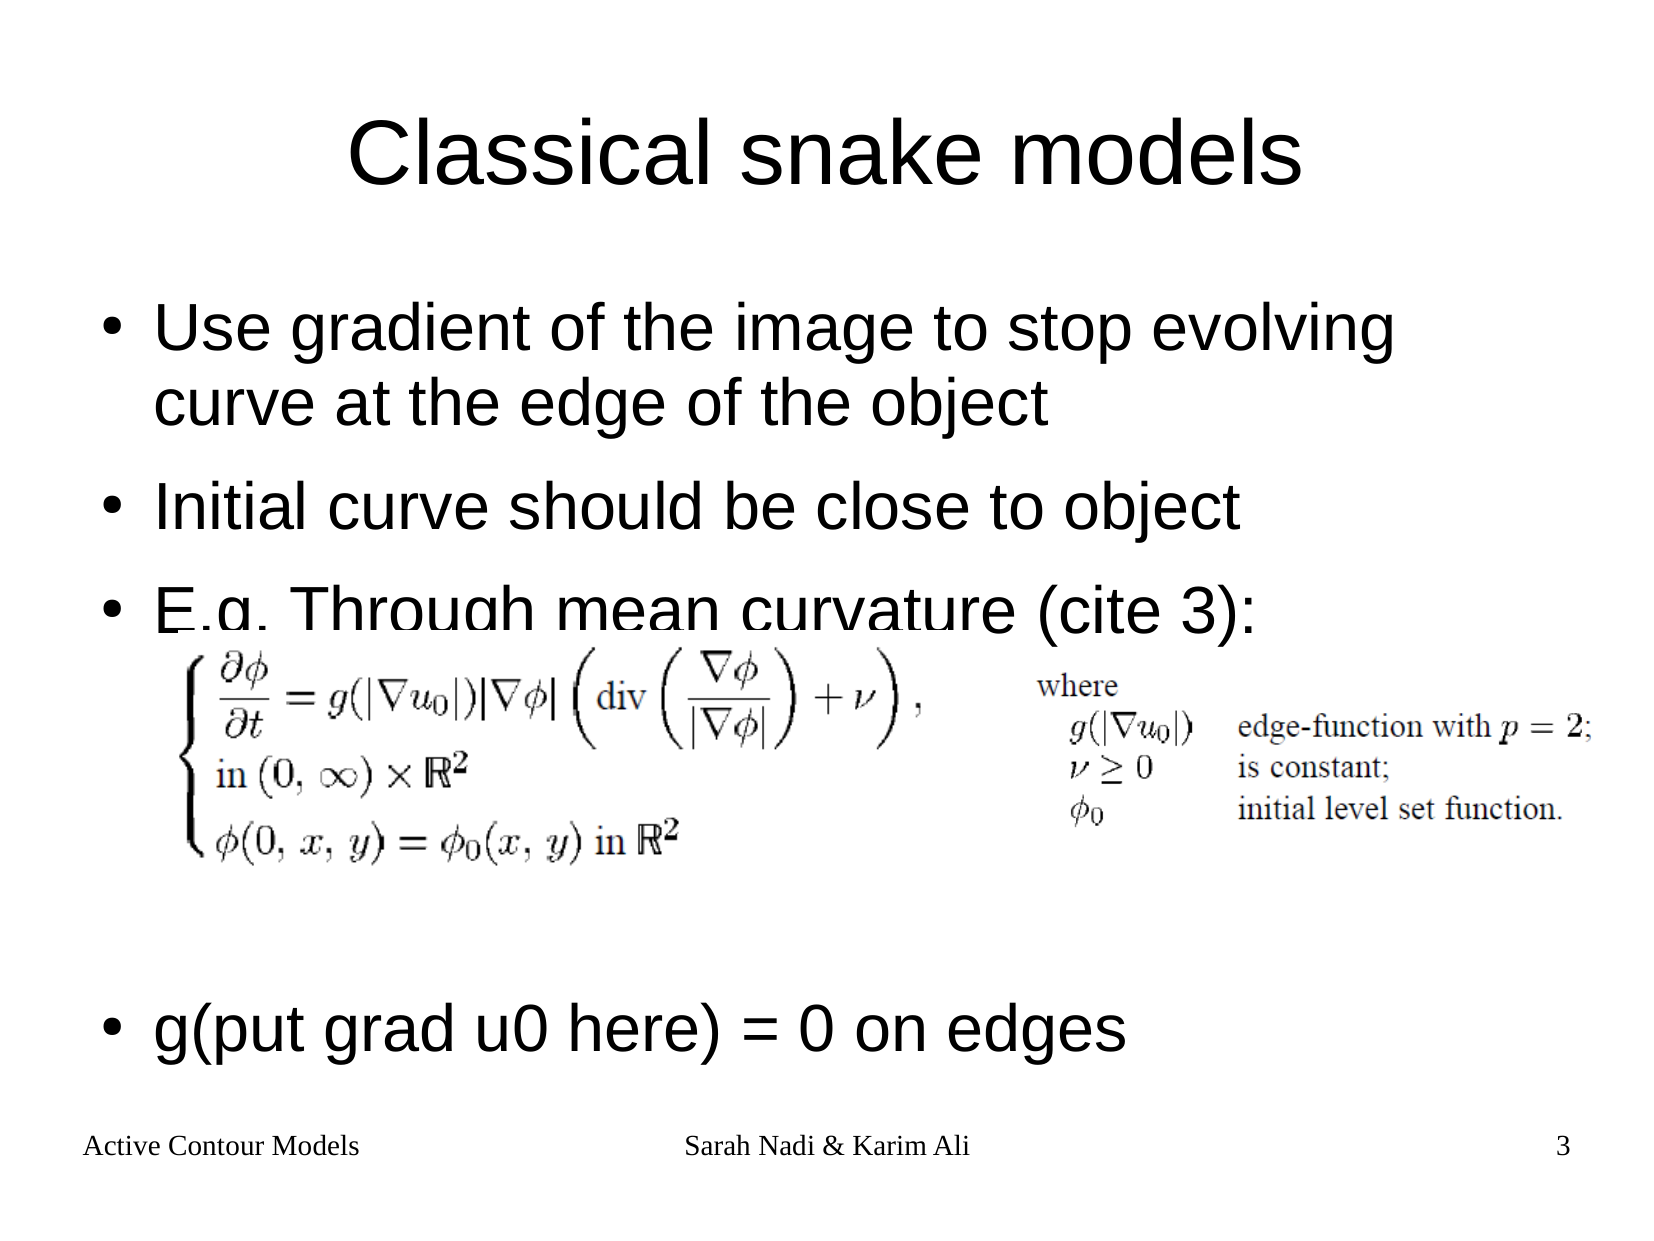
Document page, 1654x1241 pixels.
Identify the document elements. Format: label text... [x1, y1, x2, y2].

title Classical snake models [82, 56, 1571, 250]
picture [1033, 661, 1610, 839]
list Use gradient of the image to stop evolving curve at the edge of the object Initial curve should be close to object E.g. Through mean curvature (cite 3): g(put grad u0 here) = 0 on edges [82, 290, 1571, 1109]
picture [178, 630, 975, 869]
